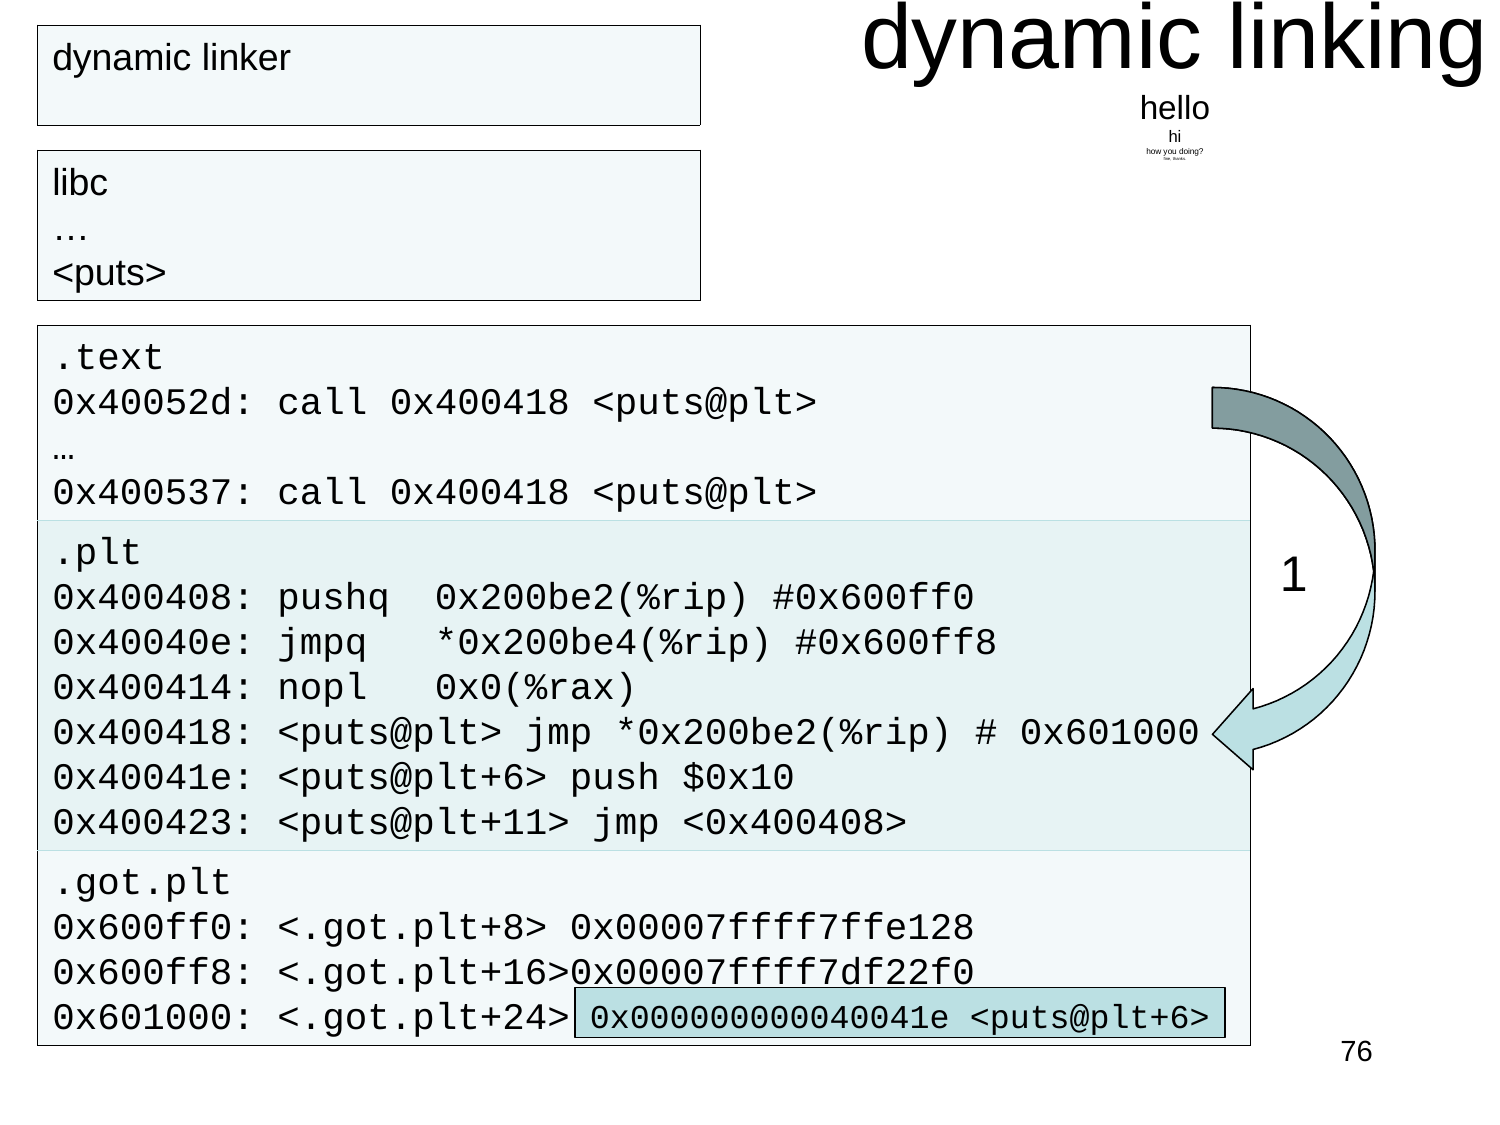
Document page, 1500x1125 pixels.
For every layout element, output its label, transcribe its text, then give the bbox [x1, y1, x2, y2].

table_cell .plt 0x400408: pushq 0x200be2(%rip) #0x600ff0 0x40040e: jmpq *0x200be4(%rip) #0x600ff8 0x400414: nopl 0x0(%rax) 0x400418: <puts@plt> jmp *0x200be2(%rip) # 0x601000 0x40041e: <puts@plt+6> push $0x10 0x400423: <puts@plt+11> jmp <0x400408> [38, 521, 1250, 850]
title dynamic linking hello hi how you doing? fine, thanks. [425, 0, 1500, 169]
text_box [1074, 1025, 1388, 1101]
table_header dynamic linker [38, 26, 700, 125]
table_cell .got.plt 0x600ff0: <.got.plt+8> 0x00007ffff7ffe128 0x600ff8: <.got.plt+16>0x00007ffff7df22f0 0x601000: <.got.plt+24>: [38, 851, 1250, 1045]
text_box 1 [1212, 574, 1375, 770]
table_header .text 0x40052d: call 0x400418 <puts@plt> … 0x400537: call 0x400418 <puts@plt> [38, 326, 1250, 520]
text_box 0x000000000040041e <puts@plt+6> [575, 987, 1225, 1038]
table_header libc … <puts> [38, 151, 700, 300]
